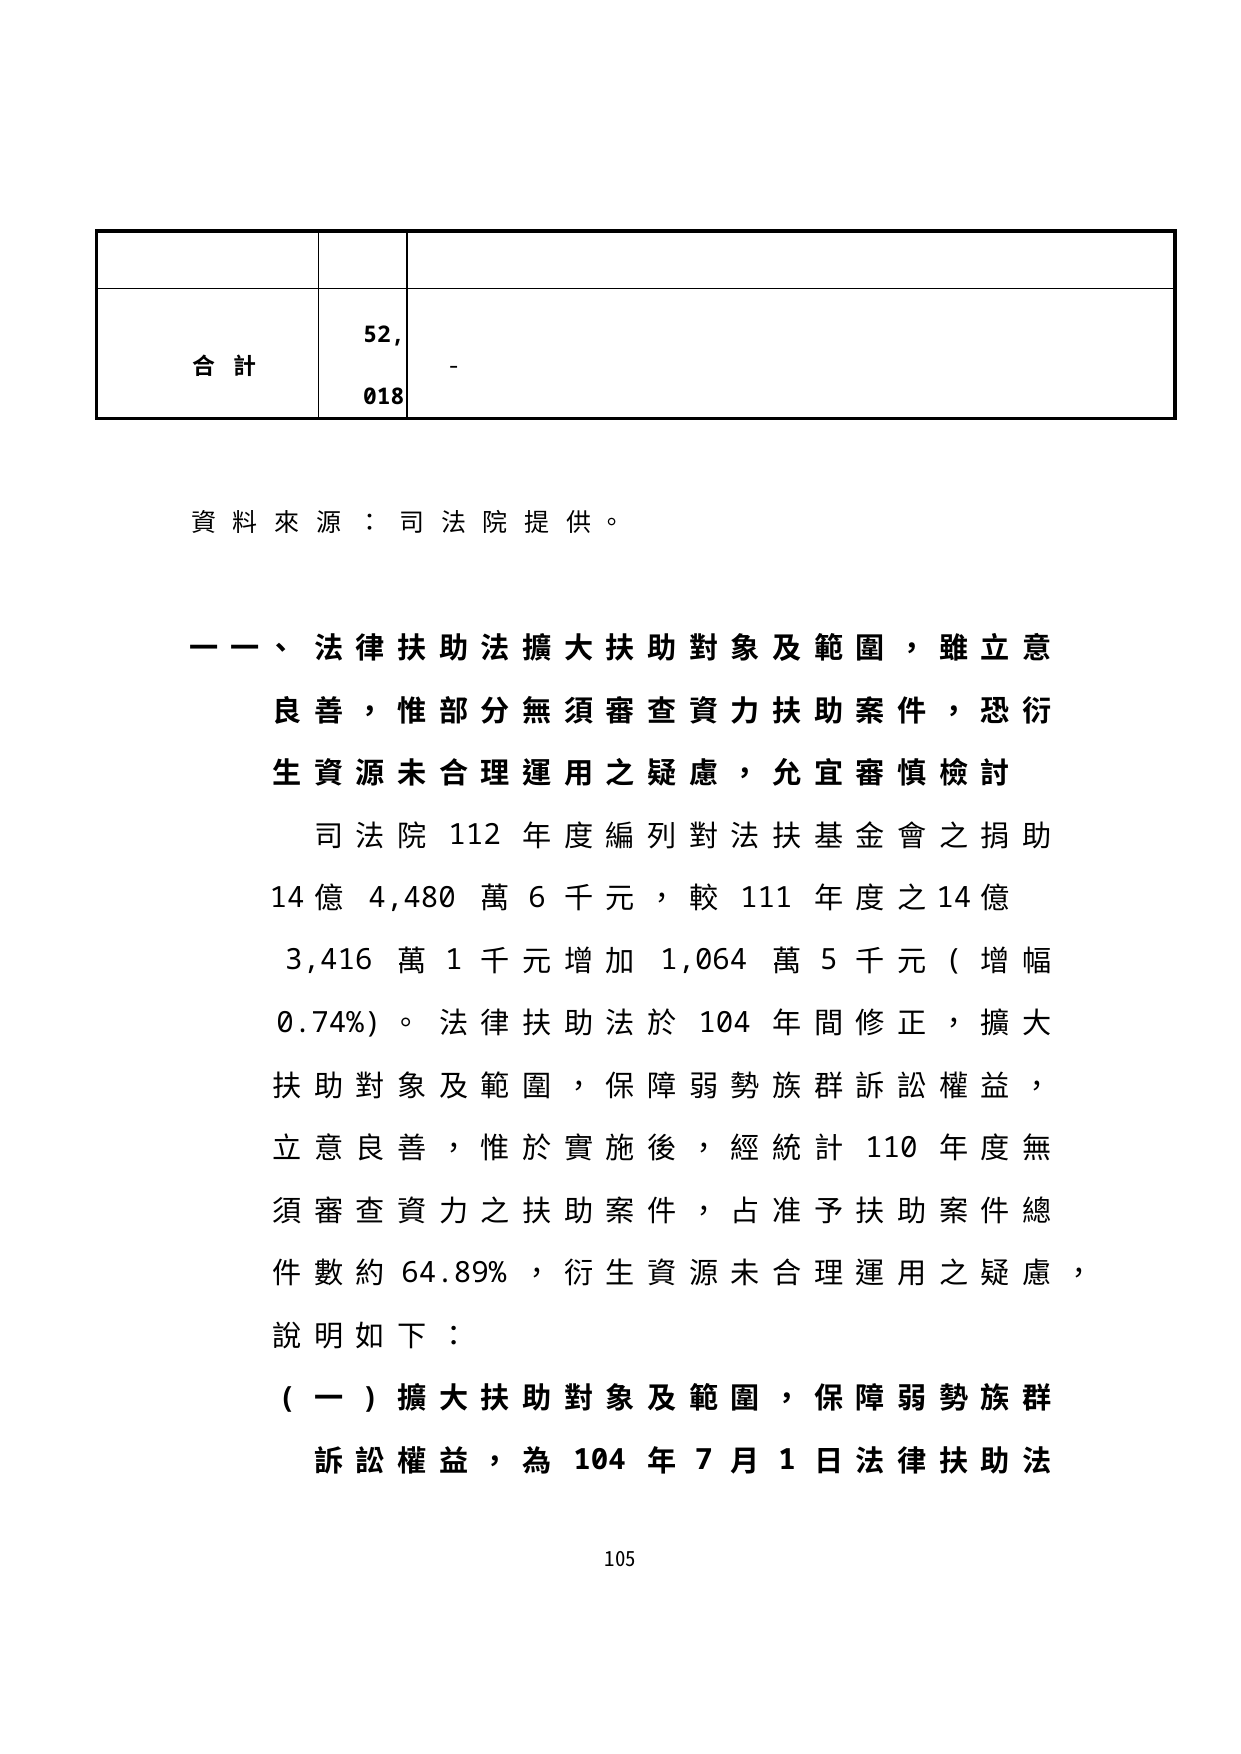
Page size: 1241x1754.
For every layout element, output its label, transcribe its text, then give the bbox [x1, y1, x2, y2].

table_header [98, 233, 318, 288]
text 一一、法律扶助法擴大扶助對象及範圍，雖立意良善，惟部分無須審查資力扶助案件，恐衍生資源未合理運用之疑慮，允宜審慎檢討 [183, 604, 1058, 792]
table_header [319, 233, 406, 288]
text 資料來源：司法院提供。 [94, 479, 1161, 542]
table_header [408, 233, 1173, 288]
table_cell 52,018 [319, 289, 406, 417]
table_cell - [408, 289, 1173, 417]
text 司法院112年度編列對法扶基金會之捐助14億4,480萬6千元，較111年度之14億3,416萬1千元增加1,064萬5千元(增幅0.74%)。法律扶助法於104年間修正，擴大扶助對象及範圍，保障弱勢族群訴訟權益，立意良善，惟於實施後，經統計110年度無須審查資力之扶助案件，占准予扶助案件總件數約64.89%，衍生資源未合理運用之疑慮，說明如下： [242, 792, 1058, 1354]
text (一)擴大扶助對象及範圍，保障弱勢族群訴訟權益，為104年7月1日法律扶助法 [242, 1354, 1058, 1479]
table_cell 合計 [98, 289, 318, 417]
